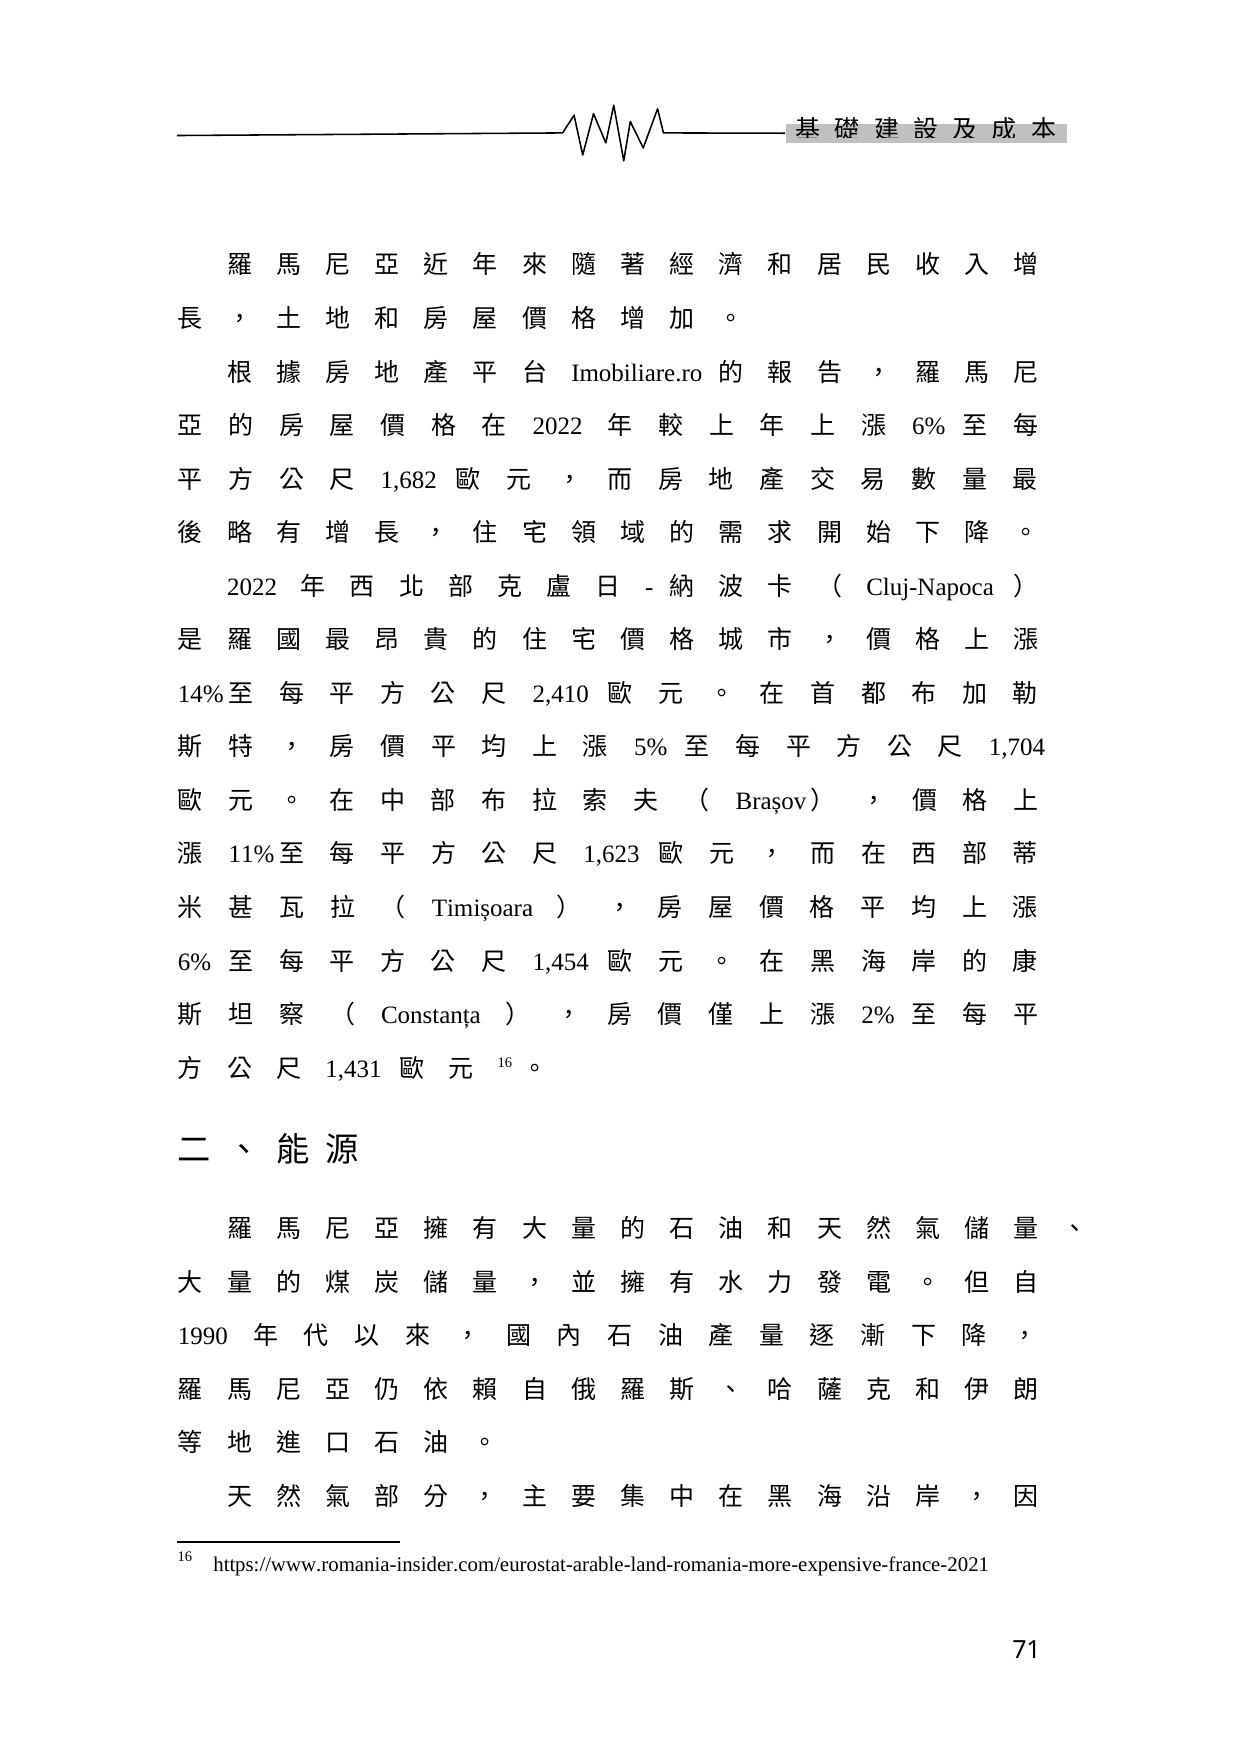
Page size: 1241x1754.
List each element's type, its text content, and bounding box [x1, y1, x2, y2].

text 2022年西北部克盧日-納波卡（Cluj-Napoca）是羅國最昂貴的住宅價格城市，價格上漲14%至每平方公尺2,410歐元。在首都布加勒斯特，房價平均上漲5%至每平方公尺1,704歐元。在中部布拉索夫（Brașov），價格上漲11%至每平方公尺1,623歐元，而在西部蒂米甚瓦拉（Timișoara），房屋價格平均上漲6%至每平方公尺1,454歐元。在黑海岸的康斯坦察（Constanța），房價僅上漲2%至每平方公尺1,431歐元。 [178, 557, 1063, 1093]
text 羅馬尼亞擁有大量的石油和天然氣儲量、大量的煤炭儲量，並擁有水力發電。但自1990年代以來，國內石油產量逐漸下降，羅馬尼亞仍依賴自俄羅斯、哈薩克和伊朗等地進口石油。 [178, 1200, 1063, 1468]
text 天然氣部分，主要集中在黑海沿岸，因 [178, 1468, 1063, 1521]
text 根據房地產平台Imobiliare.ro的報告，羅馬尼亞的房屋價格在2022年較上年上漲6%至每平方公尺1,682歐元，而房地產交易數量最後略有增長，住宅領域的需求開始下降。 [178, 343, 1063, 557]
text 二、能源 [178, 1120, 1063, 1173]
text https://www.romania-insider.com/eurostat-arable-land-romania-more-expensive-france-2021 [177, 1548, 1063, 1577]
text 羅馬尼亞近年來隨著經濟和居民收入增長，土地和房屋價格增加。 [178, 236, 1063, 343]
